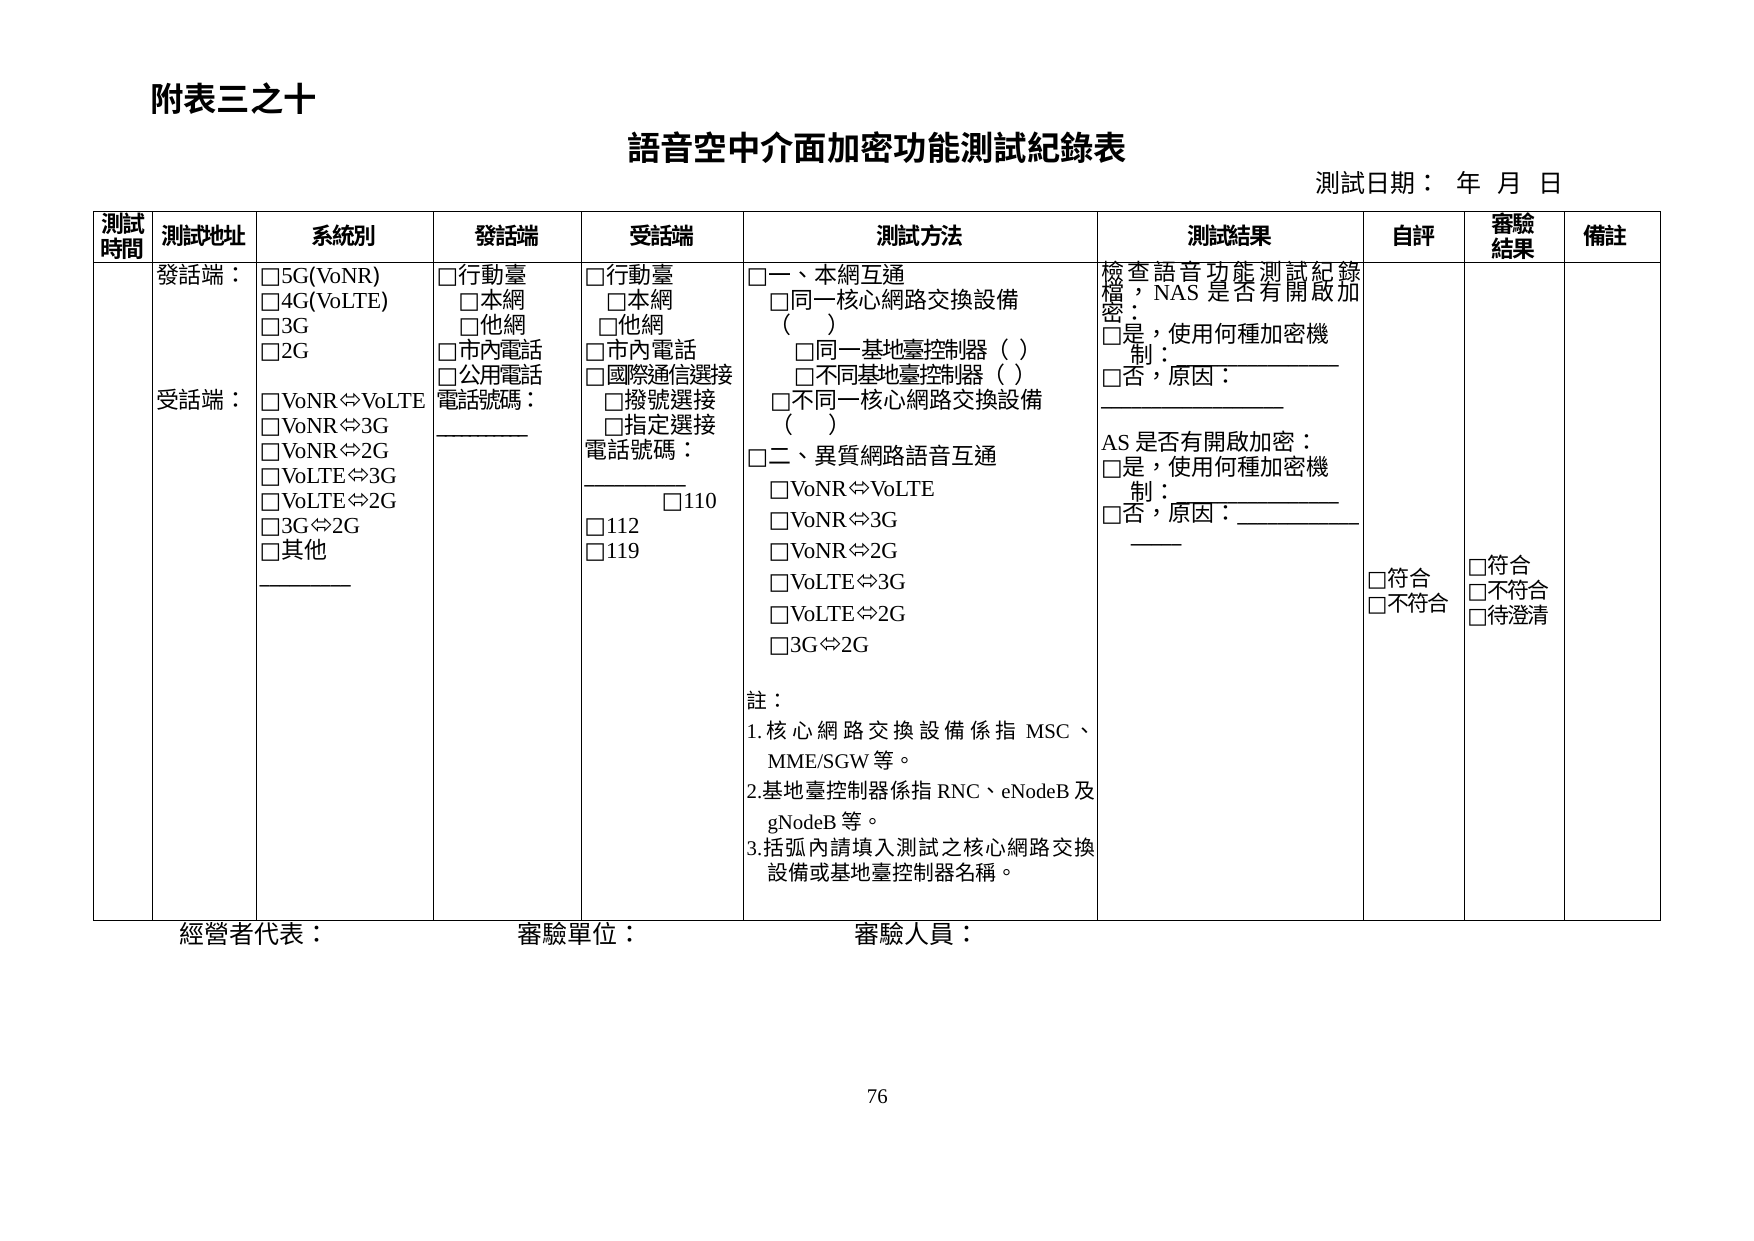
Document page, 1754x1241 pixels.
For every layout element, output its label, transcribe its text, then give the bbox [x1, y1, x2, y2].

table_header 系統別 [257, 212, 433, 262]
table_header 自評 [1364, 212, 1464, 262]
text 經營者代表： 審驗單位： 審驗人員： [179, 921, 1604, 950]
table_cell [1565, 263, 1660, 919]
text 語音空中介面加密功能測試紀錄表 [150, 121, 1604, 169]
table_header 審驗 結果 [1465, 212, 1564, 262]
table_header 發話端 [434, 212, 581, 262]
table_cell □5G(VoNR) □4G(VoLTE) □3G □2G □VoNRVoLTE □VoNR3G □VoNR2G □VoLTE3G □VoLTE2G □3G2G □其他 _________ [257, 263, 433, 919]
table_header 測試時間 [94, 212, 152, 262]
table_cell □行動臺 □本網 □他網 □市內電話 □公用電話 電話號碼： ___________ [434, 263, 581, 919]
table_cell □行動臺 □本網 □他網 □市內電話 □國際通信選接 □撥號選接 □指定選接 電話號碼： __________ □110 □112 □119 [582, 263, 743, 919]
text 測試日期： 年 月 日 [312, 169, 1563, 199]
table_cell 檢查語音功能測試紀錄檔，NAS是否有開啟加密： □是，使用何種加密機制：________________ □否，原因： __________________ AS是否有開啟加密： □是，使用何種加密機制：________________ □否，原因：_________________ [1098, 263, 1363, 919]
table_cell [94, 263, 152, 919]
table_header 備註 [1565, 212, 1660, 262]
table_cell □符合 □不符合 [1364, 263, 1464, 919]
table_cell □符合 □不符合 □待澄清 [1465, 263, 1564, 919]
table_header 測試結果 [1098, 212, 1363, 262]
text 附表三之十 [150, 73, 1604, 121]
table_cell □一、本網互通 □同一核心網路交換設備 （ ） □同一基地臺控制器（ ） □不同基地臺控制器（ ） □不同一核心網路交換設備 （ ） □二、異質網路語音互通 □VoNRVoLTE □VoNR3G □VoNR2G □VoLTE3G □VoLTE2G □3G2G 註： 1.核心網路交換設備係指MSC、 MME/SGW等。 2.基地臺控制器係指RNC、eNodeB及gNodeB等。 3.括弧內請填入測試之核心網路交換設備或基地臺控制器名稱。 [744, 263, 1097, 919]
table_header 測試地址 [153, 212, 256, 262]
table_header 測試方法 [744, 212, 1097, 262]
table_header 受話端 [582, 212, 743, 262]
table_cell 發話端： 受話端： [153, 263, 256, 919]
